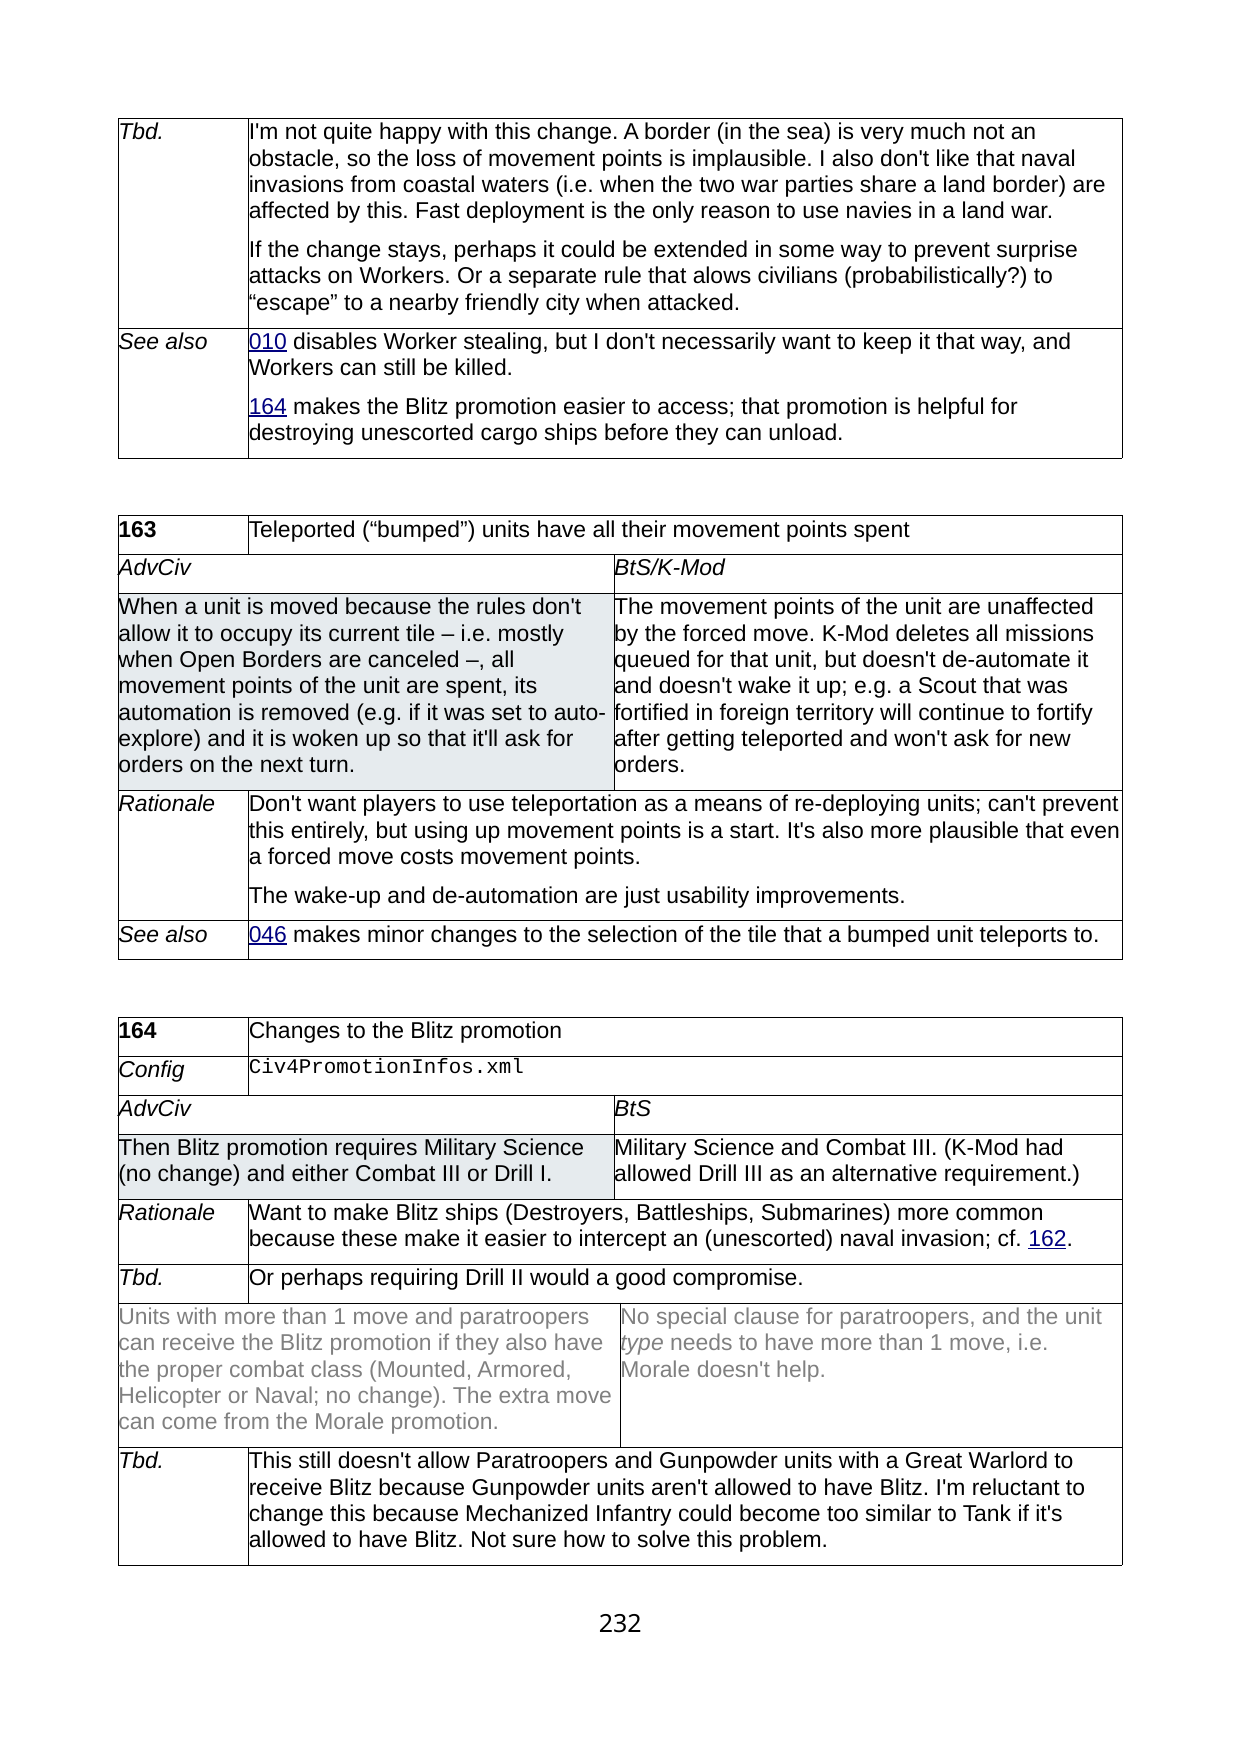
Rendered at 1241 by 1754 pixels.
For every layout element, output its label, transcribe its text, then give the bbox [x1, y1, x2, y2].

table_cell When a unit is moved because the rules don't allow it to occupy its current tile – i.e. mostly when Open Borders are canceled –, all movement points of the unit are spent, its automation is removed (e.g. if it was set to auto-explore) and it is woken up so that it'll ask for orders on the next turn. [119, 594, 614, 790]
table_cell Or perhaps requiring Drill II would a good compromise. [249, 1265, 1122, 1303]
table_header Changes to the Blitz promotion [249, 1018, 1122, 1056]
table_cell Tbd. [119, 1265, 248, 1303]
table_header 164 [119, 1018, 248, 1056]
table_header Teleported (“bumped”) units have all their movement points spent [249, 516, 1122, 554]
table_cell Military Science and Combat III. (K-Mod had allowed Drill III as an alternative requirement.) [615, 1135, 1122, 1199]
table_cell BtS [615, 1096, 1122, 1133]
table_cell 046 makes minor changes to the selection of the tile that a bumped unit teleports to. [249, 921, 1122, 959]
table_cell Tbd. [119, 1448, 248, 1565]
table_cell Units with more than 1 move and paratroopers can receive the Blitz promotion if they also have the proper combat class (Mounted, Armored, Helicopter or Naval; no change). The extra move can come from the Morale promotion. [119, 1304, 620, 1447]
table_cell Config [119, 1057, 248, 1094]
table_cell 010 disables Worker stealing, but I don't necessarily want to keep it that way, and Workers can still be killed. 164 makes the Blitz promotion easier to access; that promotion is helpful for destroying unescorted cargo ships before they can unload. [249, 329, 1122, 458]
table_cell Rationale [119, 1200, 248, 1264]
table_cell Then Blitz promotion requires Military Science (no change) and either Combat III or Drill I. [119, 1135, 614, 1199]
table_cell Civ4PromotionInfos.xml [249, 1057, 1122, 1094]
table_cell I'm not quite happy with this change. A border (in the sea) is very much not an obstacle, so the loss of movement points is implausible. I also don't like that naval invasions from coastal waters (i.e. when the two war parties share a land border) are affected by this. Fast deployment is the only reason to use navies in a land war. If the change stays, perhaps it could be extended in some way to prevent surprise attacks on Workers. Or a separate rule that alows civilians (probabilistically?) to “escape” to a nearby friendly city when attacked. [249, 119, 1122, 327]
table_cell The movement points of the unit are unaffected by the forced move. K-Mod deletes all missions queued for that unit, but doesn't de-automate it and doesn't wake it up; e.g. a Scout that was fortified in foreign territory will continue to fortify after getting teleported and won't ask for new orders. [615, 594, 1122, 790]
table_cell No special clause for paratroopers, and the unit type needs to have more than 1 move, i.e. Morale doesn't help. [621, 1304, 1122, 1447]
table_cell AdvCiv [119, 1096, 614, 1133]
table_cell See also [119, 329, 248, 458]
table_cell This still doesn't allow Paratroopers and Gunpowder units with a Great Warlord to receive Blitz because Gunpowder units aren't allowed to have Blitz. I'm reluctant to change this because Mechanized Infantry could become too similar to Tank if it's allowed to have Blitz. Not sure how to solve this problem. [249, 1448, 1122, 1565]
table_cell AdvCiv [119, 555, 614, 593]
table_header 163 [119, 516, 248, 554]
table_cell Rationale [119, 791, 248, 920]
table_cell Want to make Blitz ships (Destroyers, Battleships, Submarines) more common because these make it easier to intercept an (unescorted) naval invasion; cf. 162. [249, 1200, 1122, 1264]
table_cell Tbd. [119, 119, 248, 327]
table_cell Don't want players to use teleportation as a means of re-deploying units; can't prevent this entirely, but using up movement points is a start. It's also more plausible that even a forced move costs movement points. The wake-up and de-automation are just usability improvements. [249, 791, 1122, 920]
table_cell See also [119, 921, 248, 959]
table_cell BtS/K-Mod [615, 555, 1122, 593]
